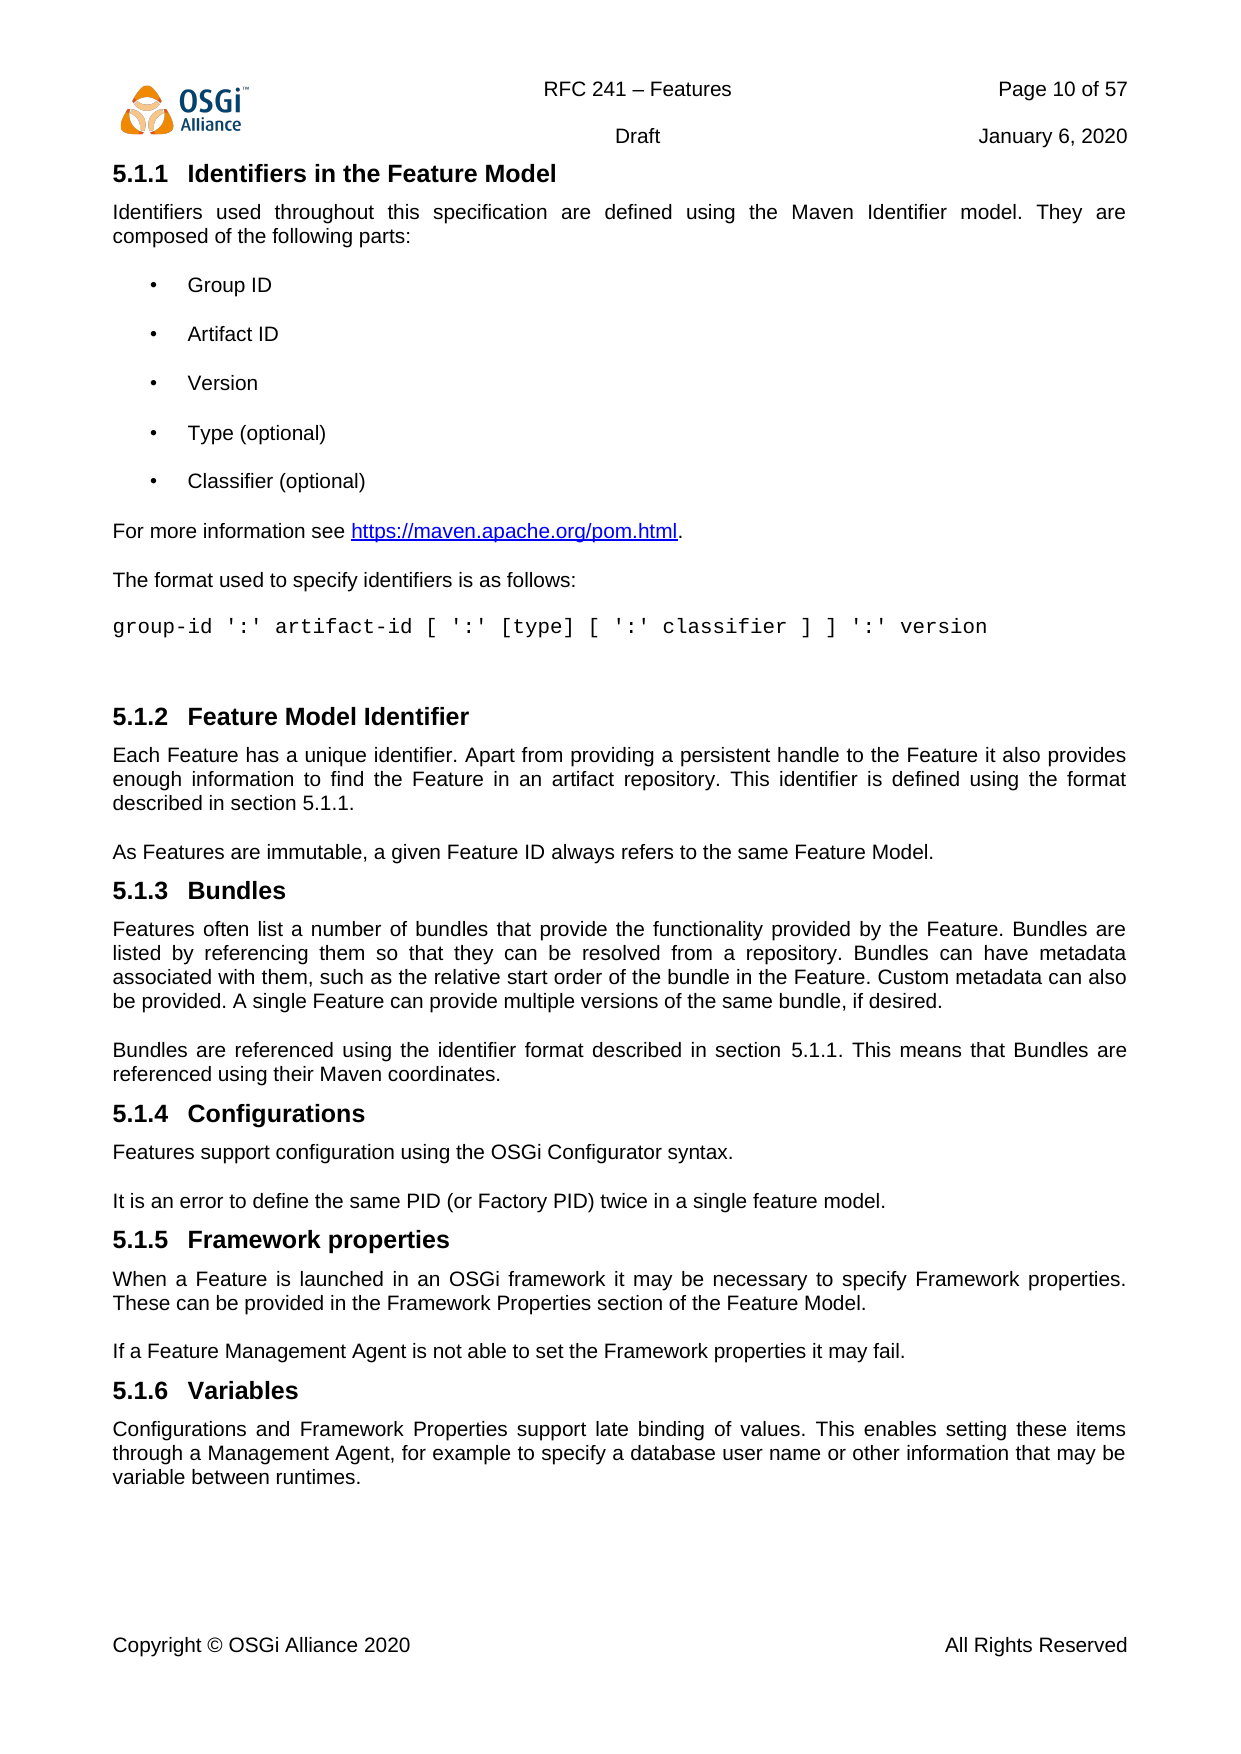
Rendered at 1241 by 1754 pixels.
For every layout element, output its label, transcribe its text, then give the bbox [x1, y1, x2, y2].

text Configurations and Framework Properties support late binding of values. This enables setting these items through a Management Agent, for example to specify a database user name or other information that may be variable between runtimes. [112, 1417, 1128, 1489]
subtitle Bundles [112, 876, 1128, 905]
text Bundles are referenced using the identifier format described in section 5.1.1. This means that Bundles are referenced using their Maven coordinates. [112, 1038, 1128, 1086]
subtitle Framework properties [112, 1225, 1128, 1254]
list Classifier (optional) [150, 469, 1128, 493]
text When a Feature is launched in an OSGi framework it may be necessary to specify Framework properties. These can be provided in the Framework Properties section of the Feature Model. [112, 1266, 1128, 1314]
subtitle Configurations [112, 1098, 1128, 1127]
list Group ID [150, 273, 1128, 297]
text If a Feature Management Agent is not able to set the Framework properties it may fail. [112, 1339, 1128, 1363]
subtitle Feature Model Identifier [112, 701, 1128, 730]
subtitle Variables [112, 1376, 1128, 1404]
text Identifiers used throughout this specification are defined using the Maven Identifier model. They are composed of the following parts: [112, 200, 1128, 248]
list Version [150, 371, 1128, 395]
text group-id ':' artifact-id [ ':' [type] [ ':' classifier ] ] ':' version [112, 616, 1128, 640]
text Features support configuration using the OSGi Configurator syntax. [112, 1140, 1128, 1164]
text Features often list a number of bundles that provide the functionality provided by the Feature. Bundles are listed by referencing them so that they can be resolved from a repository. Bundles can have metadata associated with them, such as the relative start order of the bundle in the Feature. Custom metadata can also be provided. A single Feature can provide multiple versions of the same bundle, if desired. [112, 917, 1128, 1013]
text Each Feature has a unique identifier. Apart from providing a persistent handle to the Feature it also provides enough information to find the Feature in an artifact repository. This identifier is defined using the format described in section 5.1.1. [112, 743, 1128, 814]
text For more information see https://maven.apache.org/pom.html. [112, 518, 1128, 542]
text It is an error to define the same PID (or Factory PID) twice in a single feature model. [112, 1189, 1128, 1213]
text The format used to specify identifiers is as follows: [112, 567, 1128, 591]
list Artifact ID [150, 322, 1128, 346]
list Type (optional) [150, 420, 1128, 444]
subtitle Identifiers in the Feature Model [112, 159, 1128, 188]
text As Features are immutable, a given Feature ID always refers to the same Feature Model. [112, 839, 1128, 863]
picture [113, 78, 257, 142]
